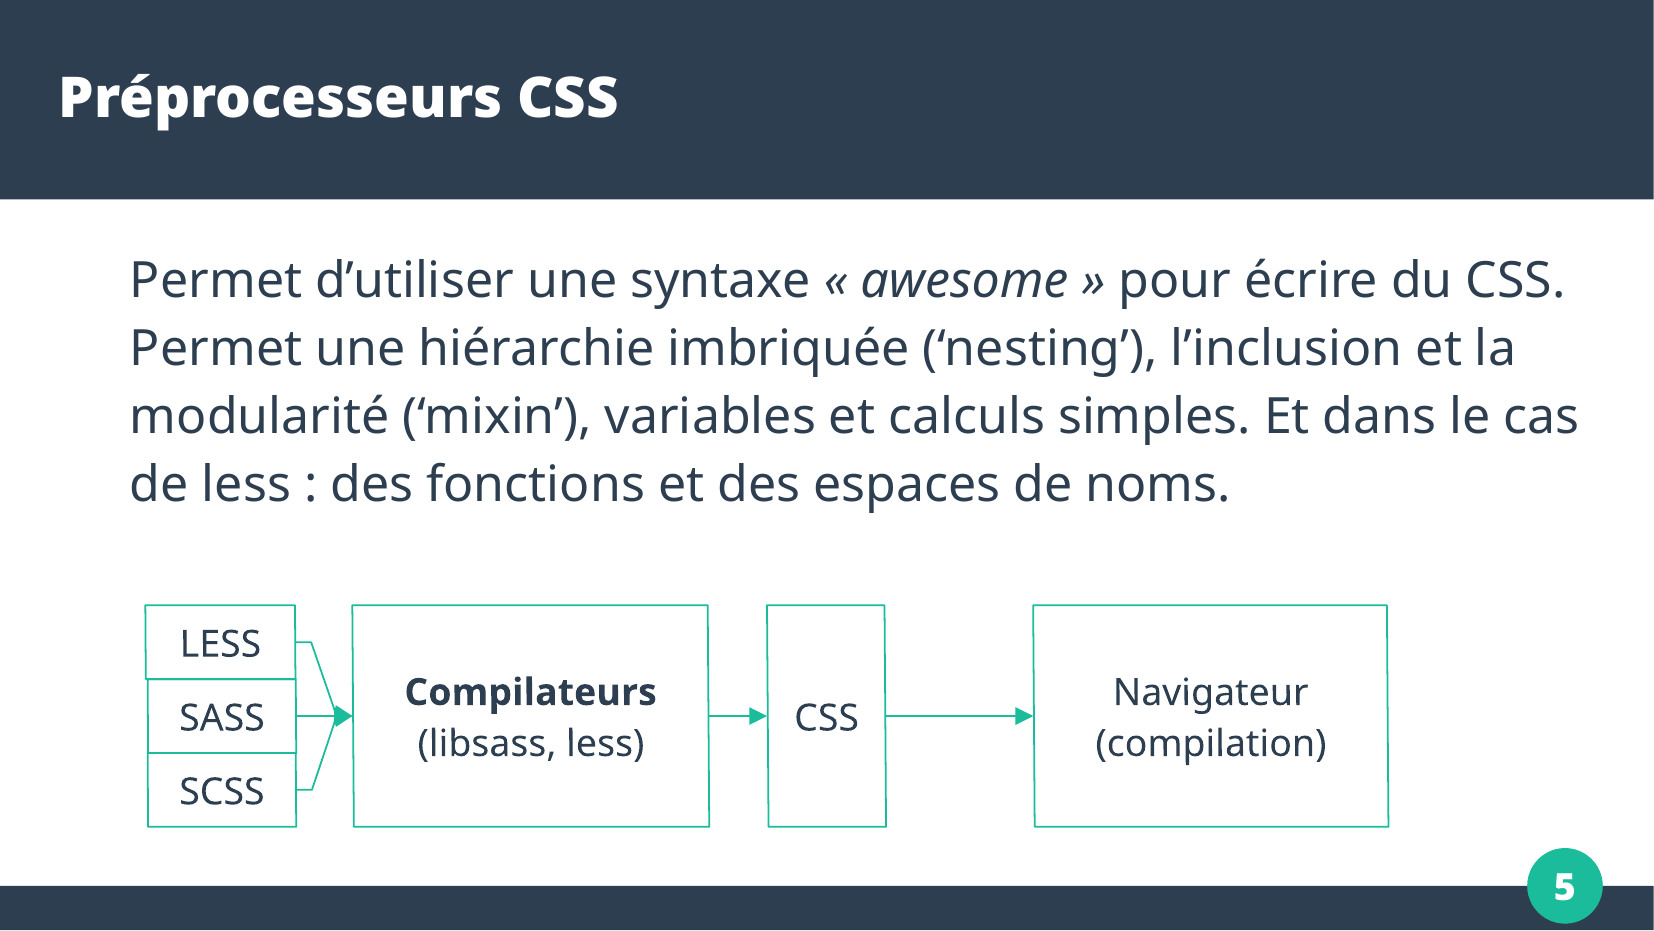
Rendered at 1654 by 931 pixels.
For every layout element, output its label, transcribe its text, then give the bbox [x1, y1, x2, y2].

text_box LESS [145, 605, 296, 680]
title Préprocesseurs CSS [59, 37, 1595, 156]
text_box SCSS [147, 752, 297, 827]
list Permet d’utiliser une syntaxe « awesome » pour écrire du CSS. Permet une hiérarchie imbriquée (‘nesting’), l’inclusion et la modularité (‘mixin’), variables et calculs simples. Et dans le cas de less : des fonctions et des espaces de noms. [59, 243, 1595, 562]
text_box SASS [147, 680, 297, 753]
text_box Navigateur (compilation) [1033, 605, 1389, 827]
text_box CSS [767, 605, 887, 827]
text_box Compilateurs (libsass, less) [352, 605, 710, 827]
